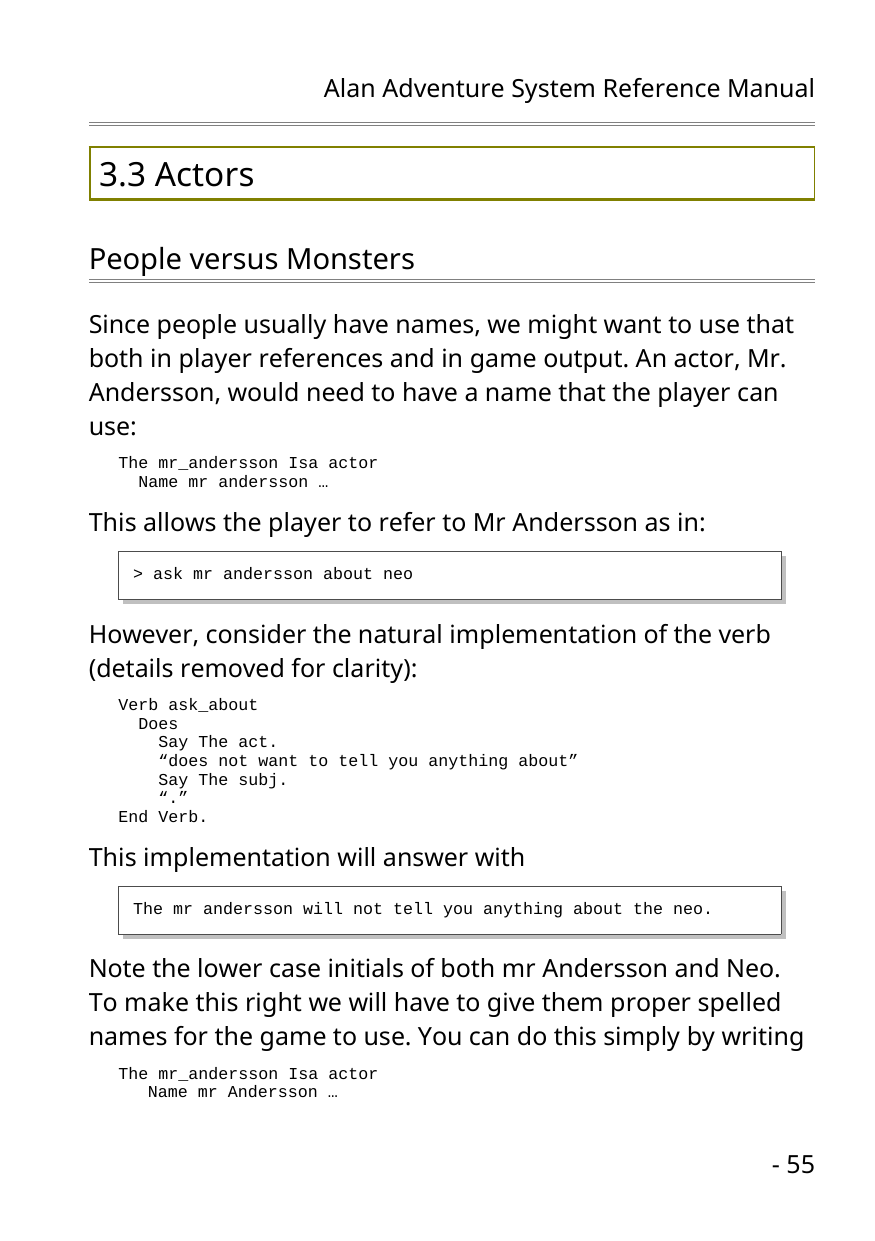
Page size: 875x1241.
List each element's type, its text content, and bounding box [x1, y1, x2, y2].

text The mr andersson will not tell you anything about the neo. [119, 887, 781, 934]
text The mr_andersson Isa actor Name mr andersson … [118, 455, 815, 492]
text Verb ask_about Does Say The act. “does not want to tell you anything about” Say The subj. “.” End Verb. [118, 697, 815, 827]
text This implementation will answer with [88, 839, 815, 873]
text This allows the player to refer to Mr Andersson as in: [88, 505, 815, 539]
subtitle People versus Monsters [88, 238, 815, 282]
subtitle Actors [91, 148, 814, 198]
text Note the lower case initials of both mr Andersson and Neo. To make this right we will have to give them proper spelled names for the game to use. You can do this simply by writing [88, 951, 815, 1053]
text Since people usually have names, we might want to use that both in player references and in game output. An actor, Mr. Andersson, would need to have a name that the player can use: [88, 307, 815, 443]
text > ask mr andersson about neo [119, 552, 781, 599]
text However, consider the natural implementation of the verb (details removed for clarity): [88, 617, 815, 685]
text The mr_andersson Isa actor Name mr Andersson … [118, 1066, 815, 1103]
